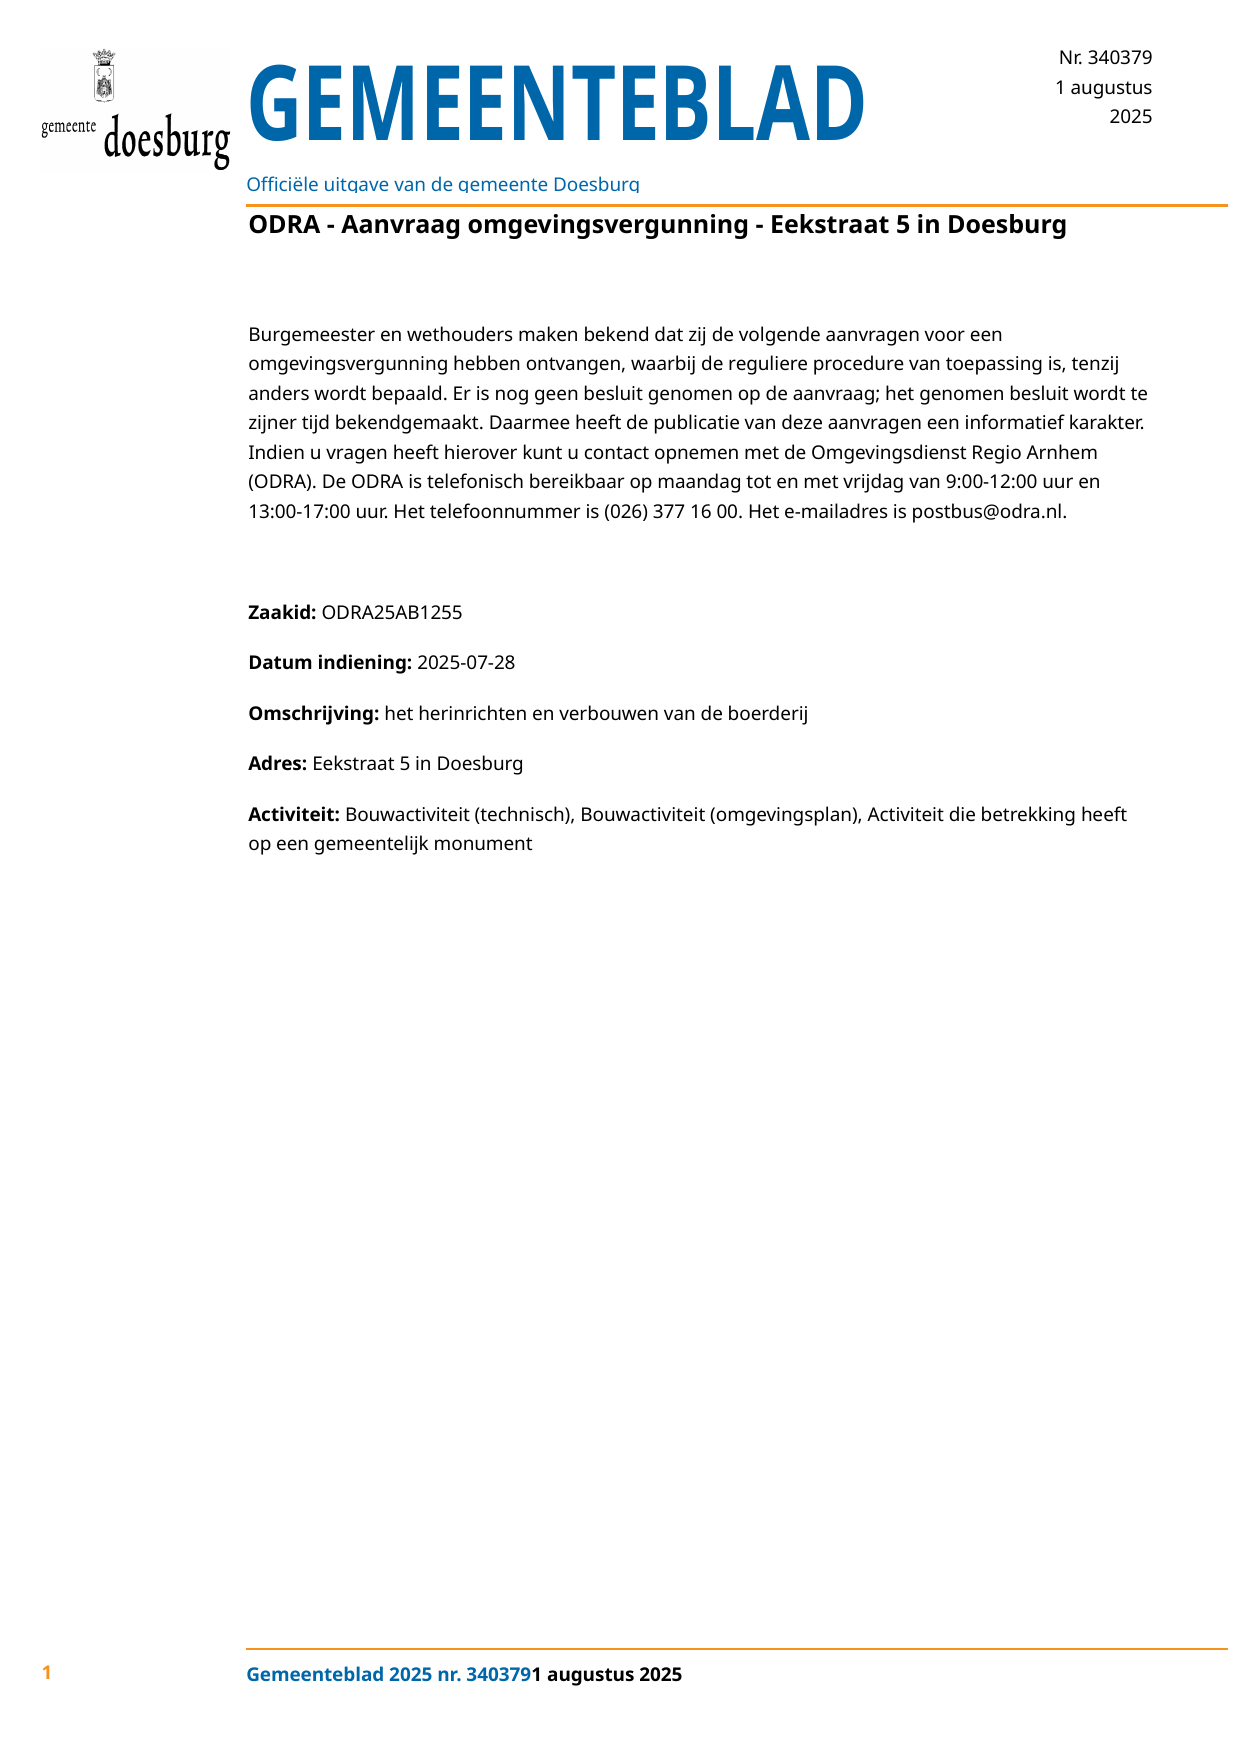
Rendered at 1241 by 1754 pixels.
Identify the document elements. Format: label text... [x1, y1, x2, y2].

text ODRA - Aanvraag omgevingsvergunning - Eekstraat 5 in Doesburg [248, 207, 1152, 241]
text Zaakid: ODRA25AB1255 [248, 599, 1152, 625]
text Activiteit: Bouwactiviteit (technisch), Bouwactiviteit (omgevingsplan), Activiteit die betrekking heeft op een gemeentelijk monument [248, 801, 1152, 856]
text Datum indiening: 2025-07-28 [248, 649, 1152, 675]
text Omschrijving: het herinrichten en verbouwen van de boerderij [248, 700, 1152, 726]
text Adres: Eekstraat 5 in Doesburg [248, 750, 1152, 776]
text Burgemeester en wethouders maken bekend dat zij de volgende aanvragen voor een omgevingsvergunning hebben ontvangen, waarbij de reguliere procedure van toepassing is, tenzij anders wordt bepaald. Er is nog geen besluit genomen op de aanvraag; het genomen besluit wordt te zijner tijd bekendgemaakt. Daarmee heeft de publicatie van deze aanvragen een informatief karakter. Indien u vragen heeft hierover kunt u contact opnemen met de Omgevingsdienst Regio Arnhem (ODRA). De ODRA is telefonisch bereikbaar op maandag tot en met vrijdag van 9:00-12:00 uur en 13:00-17:00 uur. Het telefoonnummer is (026) 377 16 00. Het e-mailadres is postbus@odra.nl. [248, 321, 1152, 524]
picture [41, 47, 231, 172]
